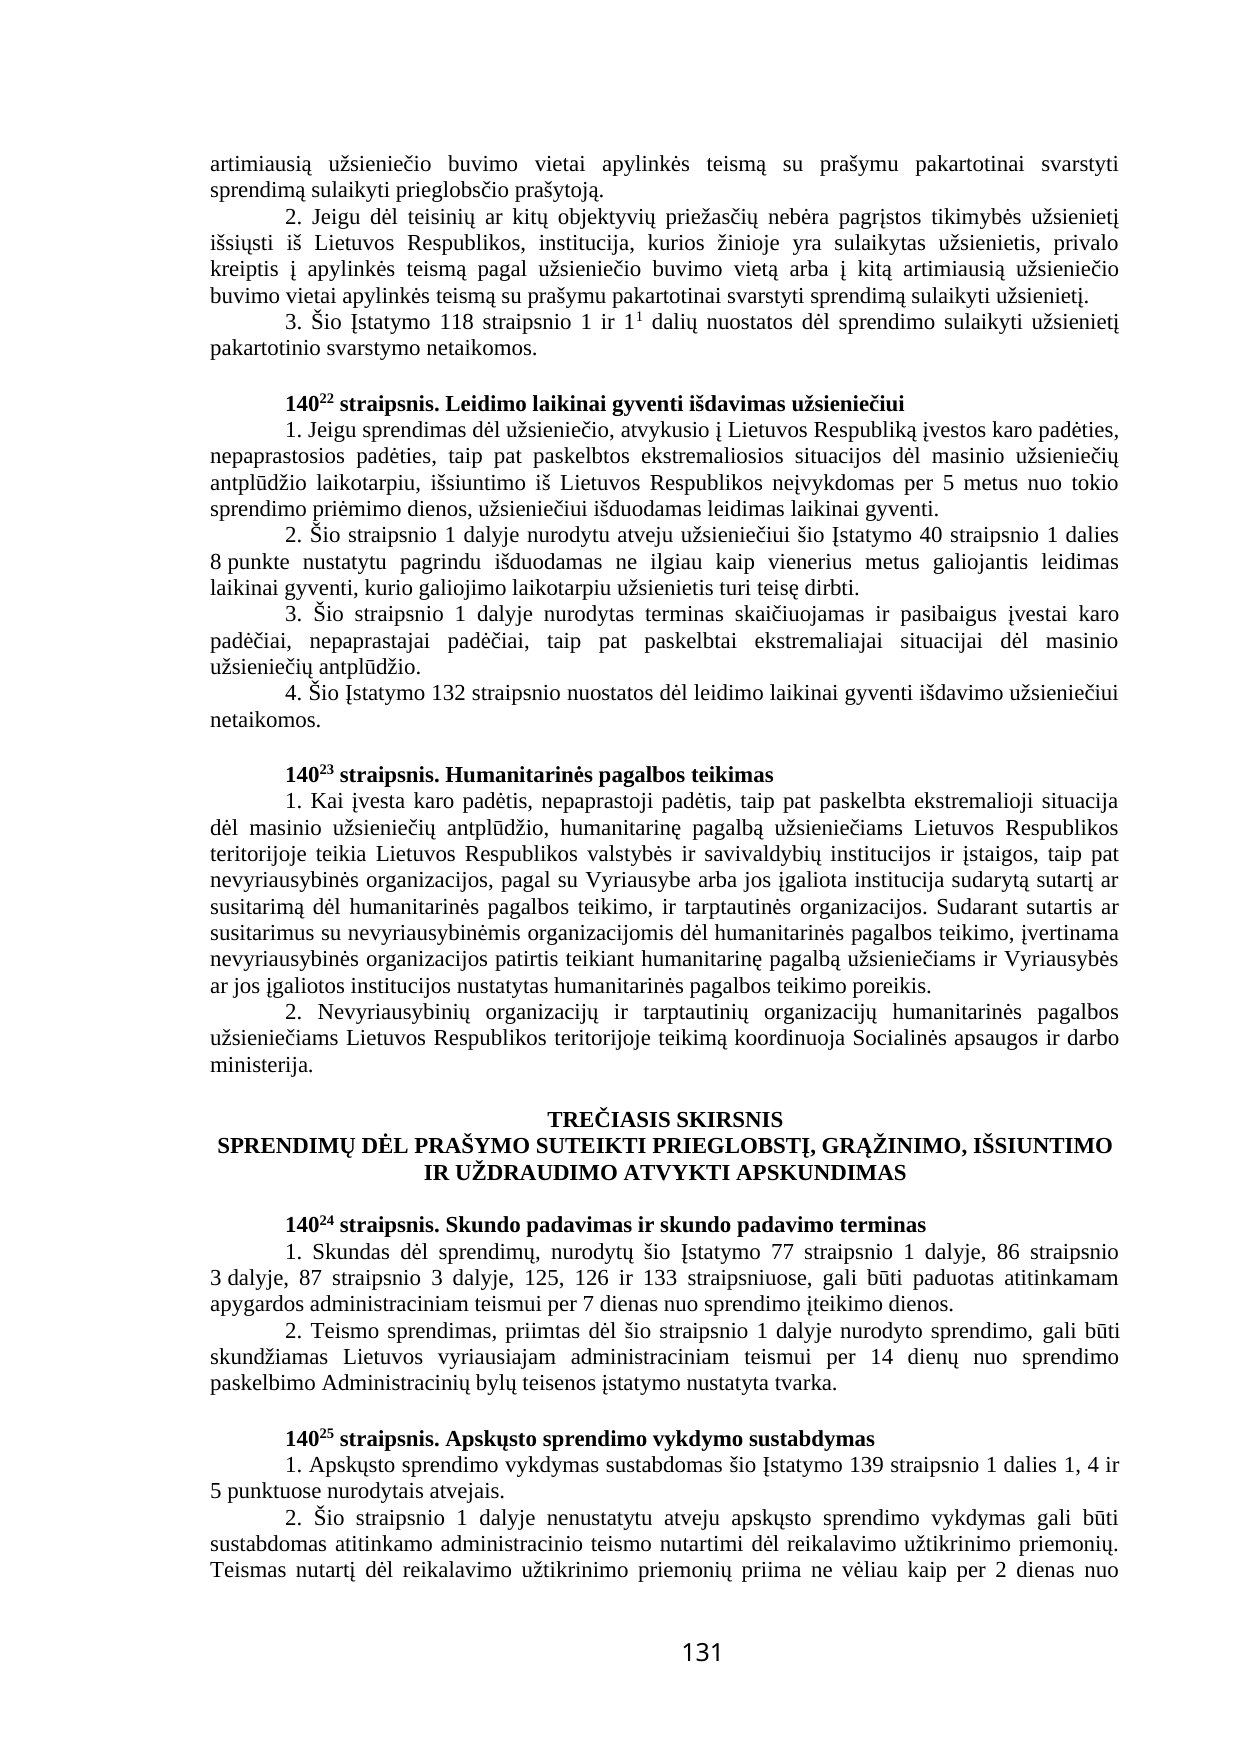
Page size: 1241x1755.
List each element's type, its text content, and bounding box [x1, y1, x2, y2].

text 3. Šio straipsnio 1 dalyje nurodytas terminas skaičiuojamas ir pasibaigus įvestai karo padėčiai, nepaprastajai padėčiai, taip pat paskelbtai ekstremaliajai situacijai dėl masinio užsieniečių antplūdžio. [210, 600, 1120, 679]
text 2. Šio straipsnio 1 dalyje nenustatytu atveju apskųsto sprendimo vykdymas gali būti sustabdomas atitinkamo administracinio teismo nutartimi dėl reikalavimo užtikrinimo priemonių. Teismas nutartį dėl reikalavimo užtikrinimo priemonių priima ne vėliau kaip per 2 dienas nuo [210, 1504, 1120, 1583]
text SPRENDIMŲ DĖL PRAŠYMO SUTEIKTI PRIEGLOBSTĮ, GRĄŽINIMO, IŠSIUNTIMO IR UŽDRAUDIMO ATVYKTI APSKUNDIMAS [210, 1132, 1120, 1185]
text TREČIASIS SKIRSNIS [210, 1106, 1120, 1132]
text 2. Nevyriausybinių organizacijų ir tarptautinių organizacijų humanitarinės pagalbos užsieniečiams Lietuvos Respublikos teritorijoje teikimą koordinuoja Socialinės apsaugos ir darbo ministerija. [210, 998, 1120, 1077]
text 14022 straipsnis. Leidimo laikinai gyventi išdavimas užsieniečiui [210, 389, 1120, 416]
text 3. Šio Įstatymo 118 straipsnio 1 ir 11 dalių nuostatos dėl sprendimo sulaikyti užsienietį pakartotinio svarstymo netaikomos. [210, 308, 1120, 361]
text 2. Jeigu dėl teisinių ar kitų objektyvių priežasčių nebėra pagrįstos tikimybės užsienietį išsiųsti iš Lietuvos Respublikos, institucija, kurios žinioje yra sulaikytas užsienietis, privalo kreiptis į apylinkės teismą pagal užsieniečio buvimo vietą arba į kitą artimiausią užsieniečio buvimo vietai apylinkės teismą su prašymu pakartotinai svarstyti sprendimą sulaikyti užsienietį. [210, 203, 1120, 308]
text 14023 straipsnis. Humanitarinės pagalbos teikimas [210, 761, 1120, 787]
text 2. Šio straipsnio 1 dalyje nurodytu atveju užsieniečiui šio Įstatymo 40 straipsnio 1 dalies 8 punkte nustatytu pagrindu išduodamas ne ilgiau kaip vienerius metus galiojantis leidimas laikinai gyventi, kurio galiojimo laikotarpiu užsienietis turi teisę dirbti. [210, 521, 1120, 600]
text 4. Šio Įstatymo 132 straipsnio nuostatos dėl leidimo laikinai gyventi išdavimo užsieniečiui netaikomos. [210, 679, 1120, 732]
text 1. Apskųsto sprendimo vykdymas sustabdomas šio Įstatymo 139 straipsnio 1 dalies 1, 4 ir 5 punktuose nurodytais atvejais. [210, 1451, 1120, 1504]
text artimiausią užsieniečio buvimo vietai apylinkės teismą su prašymu pakartotinai svarstyti sprendimą sulaikyti prieglobsčio prašytoją. [210, 150, 1120, 203]
text 1. Jeigu sprendimas dėl užsieniečio, atvykusio į Lietuvos Respubliką įvestos karo padėties, nepaprastosios padėties, taip pat paskelbtos ekstremaliosios situacijos dėl masinio užsieniečių antplūdžio laikotarpiu, išsiuntimo iš Lietuvos Respublikos neįvykdomas per 5 metus nuo tokio sprendimo priėmimo dienos, užsieniečiui išduodamas leidimas laikinai gyventi. [210, 416, 1120, 521]
text 1. Kai įvesta karo padėtis, nepaprastoji padėtis, taip pat paskelbta ekstremalioji situacija dėl masinio užsieniečių antplūdžio, humanitarinę pagalbą užsieniečiams Lietuvos Respublikos teritorijoje teikia Lietuvos Respublikos valstybės ir savivaldybių institucijos ir įstaigos, taip pat nevyriausybinės organizacijos, pagal su Vyriausybe arba jos įgaliota institucija sudarytą sutartį ar susitarimą dėl humanitarinės pagalbos teikimo, ir tarptautinės organizacijos. Sudarant sutartis ar susitarimus su nevyriausybinėmis organizacijomis dėl humanitarinės pagalbos teikimo, įvertinama nevyriausybinės organizacijos patirtis teikiant humanitarinę pagalbą užsieniečiams ir Vyriausybės ar jos įgaliotos institucijos nustatytas humanitarinės pagalbos teikimo poreikis. [210, 787, 1120, 998]
text 14025 straipsnis. Apskųsto sprendimo vykdymo sustabdymas [210, 1424, 1120, 1451]
text 1. Skundas dėl sprendimų, nurodytų šio Įstatymo 77 straipsnio 1 dalyje, 86 straipsnio 3 dalyje, 87 straipsnio 3 dalyje, 125, 126 ir 133 straipsniuose, gali būti paduotas atitinkamam apygardos administraciniam teismui per 7 dienas nuo sprendimo įteikimo dienos. [210, 1238, 1120, 1317]
text 2. Teismo sprendimas, priimtas dėl šio straipsnio 1 dalyje nurodyto sprendimo, gali būti skundžiamas Lietuvos vyriausiajam administraciniam teismui per 14 dienų nuo sprendimo paskelbimo Administracinių bylų teisenos įstatymo nustatyta tvarka. [210, 1317, 1120, 1396]
text 14024 straipsnis. Skundo padavimas ir skundo padavimo terminas [210, 1211, 1120, 1238]
